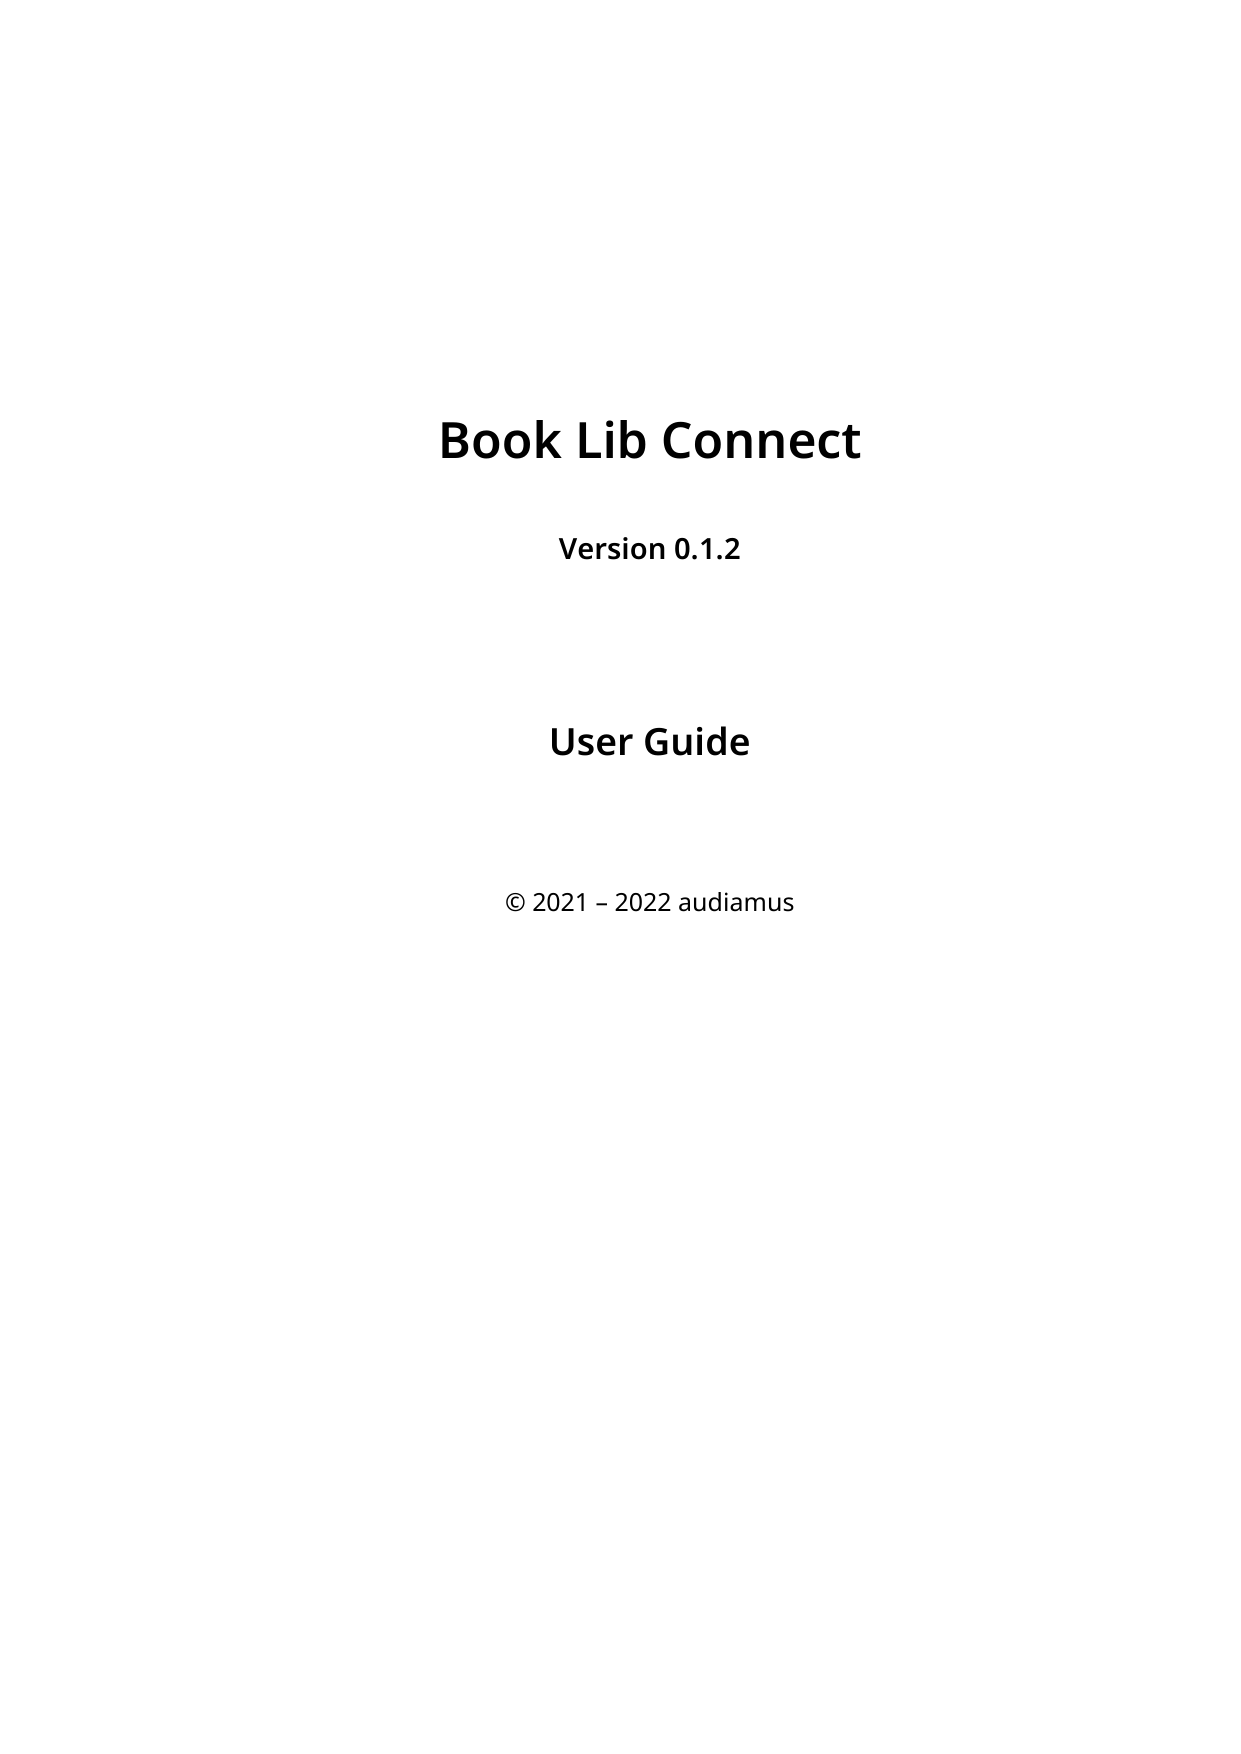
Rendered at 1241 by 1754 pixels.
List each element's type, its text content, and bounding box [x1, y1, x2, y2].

subtitle Version 0.1.2 [148, 528, 1152, 568]
subtitle User Guide [148, 715, 1152, 766]
text © 2021 – 2022 audiamus [148, 884, 1152, 918]
title Book Lib Connect [148, 405, 1152, 473]
